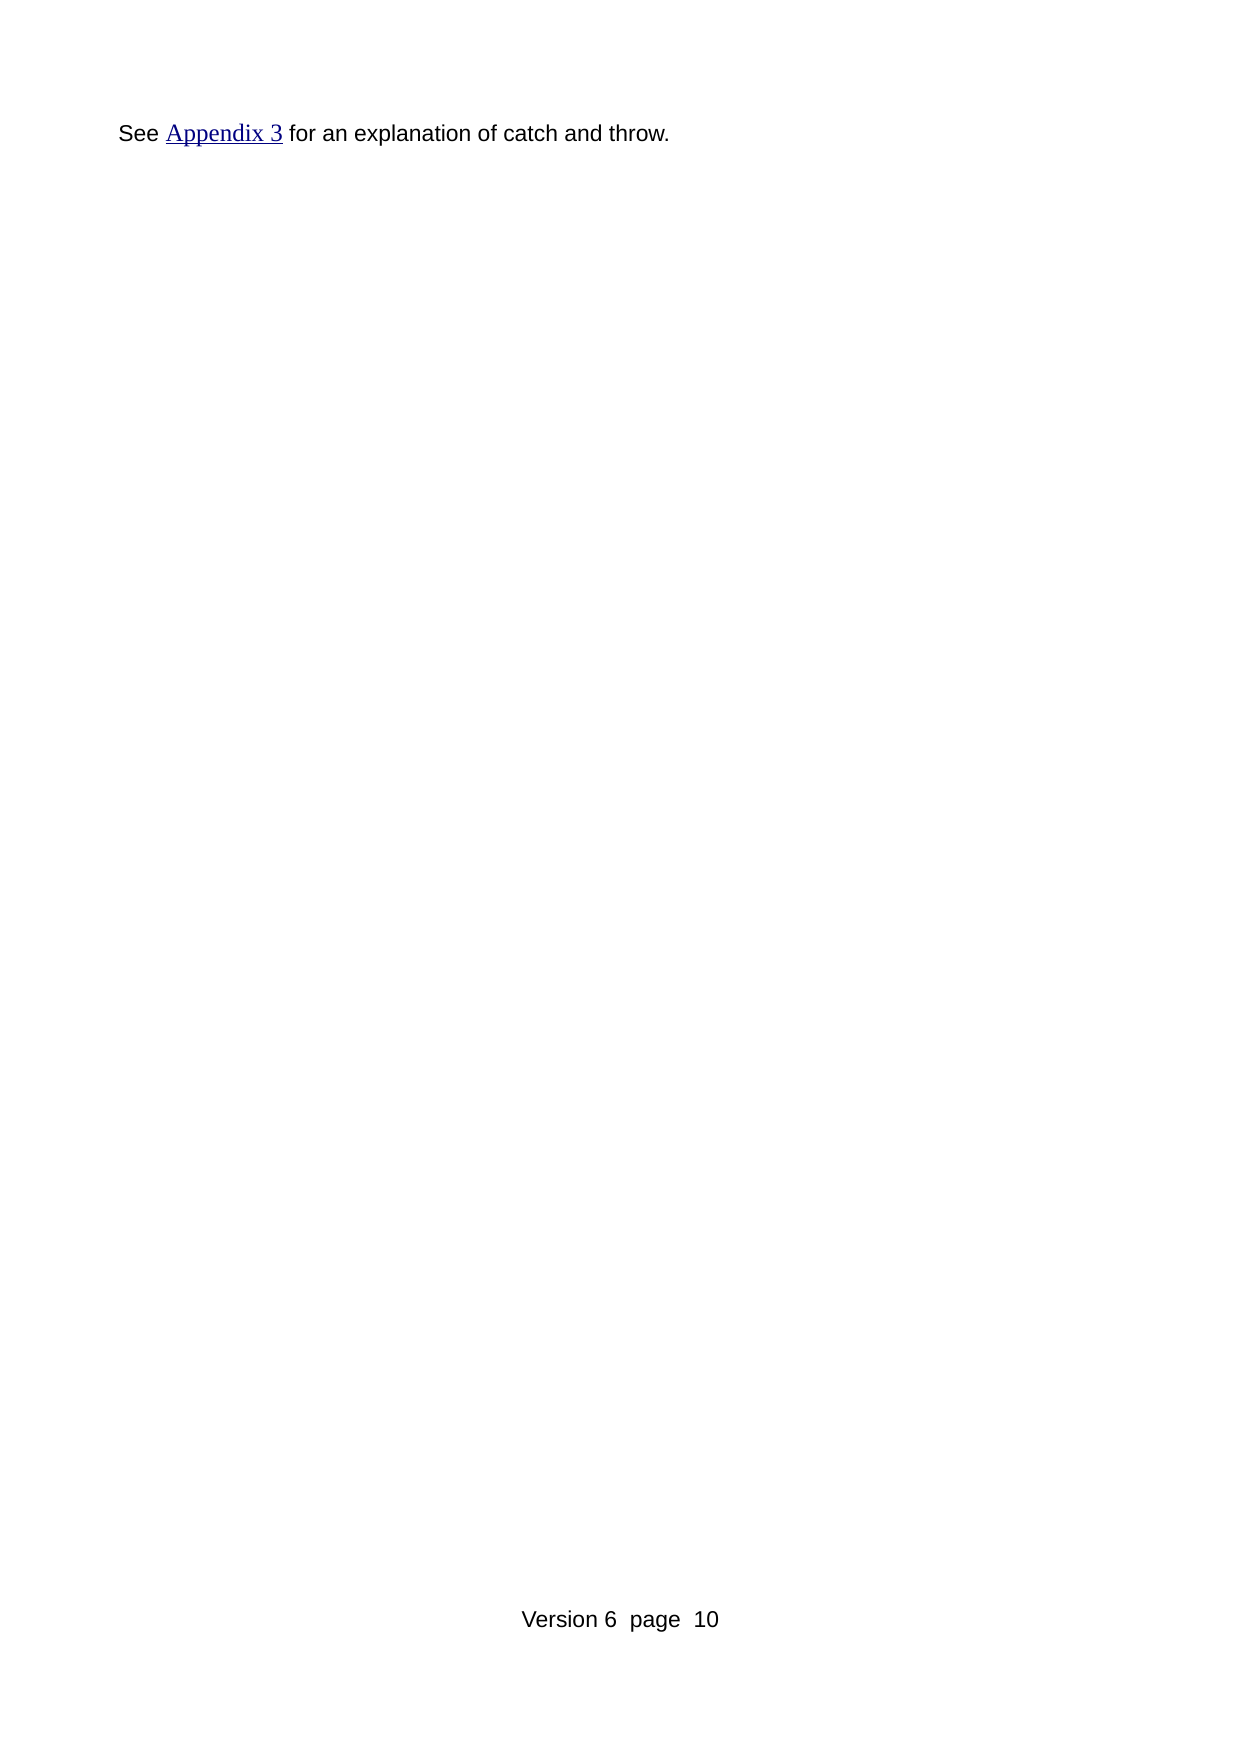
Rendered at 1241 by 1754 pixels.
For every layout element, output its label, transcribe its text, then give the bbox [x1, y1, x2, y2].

text See Appendix 3 for an explanation of catch and throw. [118, 118, 1122, 147]
